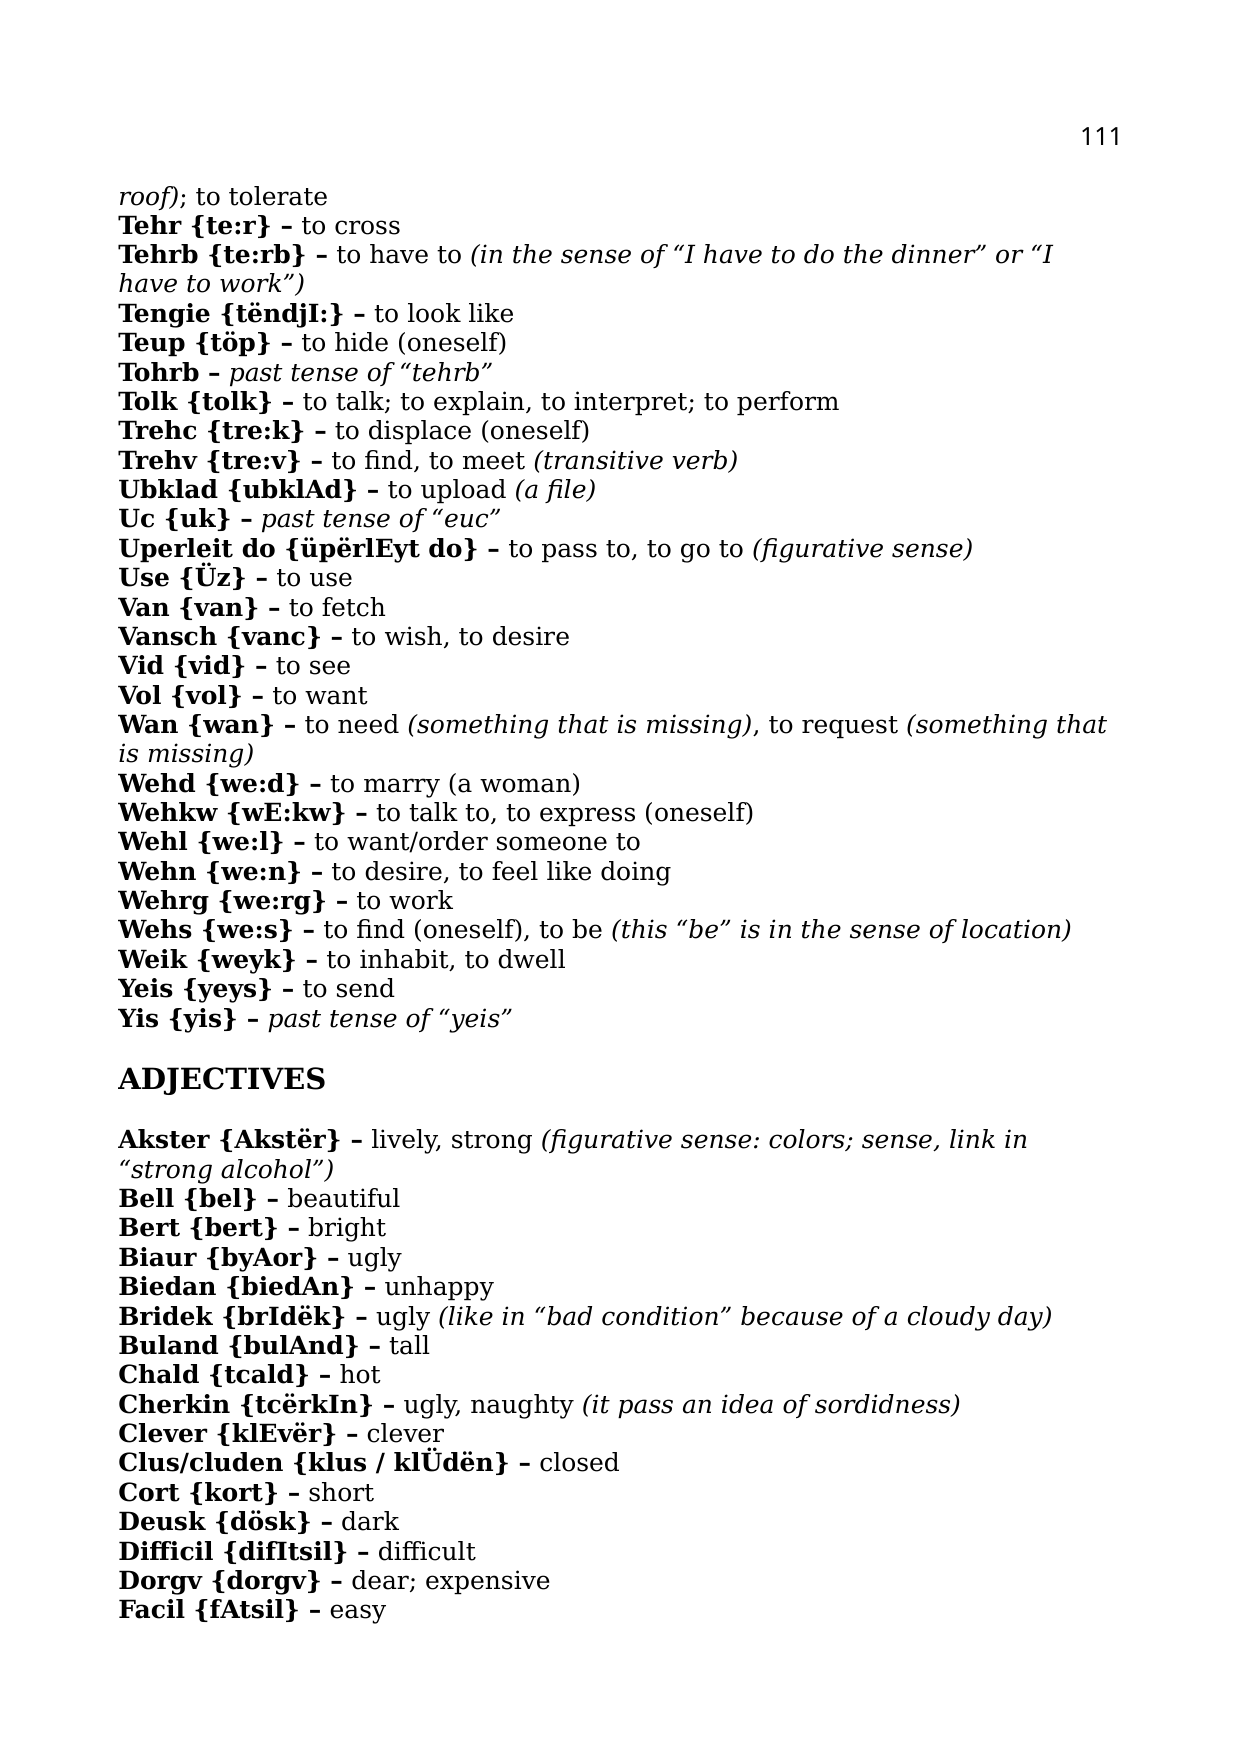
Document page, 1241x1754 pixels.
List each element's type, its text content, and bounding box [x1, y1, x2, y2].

text Yis {yis} – past tense of “yeis” [118, 1003, 1123, 1033]
text Bridek {brIdëk} – ugly (like in “bad condition” because of a cloudy day) [118, 1302, 1123, 1331]
subtitle ADJECTIVES [118, 1062, 1123, 1096]
text Wehs {we:s} – to find (oneself), to be (this “be” is in the sense of location) [118, 915, 1123, 945]
text Vol {vol} – to want [118, 681, 1123, 710]
text Bert {bert} – bright [118, 1213, 1123, 1243]
text Wehl {we:l} – to want/order someone to [118, 827, 1123, 857]
text Vid {vid} – to see [118, 651, 1123, 681]
text Wehkw {wE:kw} – to talk to, to express (oneself) [118, 798, 1123, 827]
text Clever {klEvër} – clever [118, 1419, 1123, 1448]
text Cherkin {tcërkIn} – ugly, naughty (it pass an idea of sordidness) [118, 1390, 1123, 1419]
text Tengie {tëndjI:} – to look like [118, 299, 1123, 328]
text Clus/cluden {klus / klÜdën} – closed [118, 1448, 1123, 1478]
text roof); to tolerate [118, 182, 1123, 211]
text Cort {kort} – short [118, 1478, 1123, 1507]
text Teup {töp} – to hide (oneself) [118, 328, 1123, 357]
text Chald {tcald} – hot [118, 1360, 1123, 1390]
text Trehv {tre:v} – to find, to meet (transitive verb) [118, 446, 1123, 475]
text Wehn {we:n} – to desire, to feel like doing [118, 857, 1123, 886]
text Tehrb {te:rb} – to have to (in the sense of “I have to do the dinner” or “I have to work”) [118, 240, 1123, 299]
text Ubklad {ubklAd} – to upload (a file) [118, 475, 1123, 504]
text Deusk {dösk} – dark [118, 1507, 1123, 1537]
text Difficil {difItsil} – difficult [118, 1537, 1123, 1566]
text Wehrg {we:rg} – to work [118, 886, 1123, 915]
text Uc {uk} – past tense of “euc” [118, 504, 1123, 534]
text Wan {wan} – to need (something that is missing), to request (something that is missing) [118, 710, 1123, 768]
text Dorgv {dorgv} – dear; expensive [118, 1566, 1123, 1595]
text Use {Üz} – to use [118, 563, 1123, 592]
text Facil {fAtsil} – easy [118, 1595, 1123, 1625]
text Tolk {tolk} – to talk; to explain, to interpret; to perform [118, 387, 1123, 416]
text Weik {weyk} – to inhabit, to dwell [118, 945, 1123, 974]
text Yeis {yeys} – to send [118, 974, 1123, 1003]
text Bell {bel} – beautiful [118, 1184, 1123, 1213]
text Vansch {vanc} – to wish, to desire [118, 622, 1123, 651]
text Van {van} – to fetch [118, 592, 1123, 622]
text Akster {Akstër} – lively, strong (figurative sense: colors; sense, link in “strong alcohol”) [118, 1126, 1123, 1184]
text Wehd {we:d} – to marry (a woman) [118, 768, 1123, 798]
text Tohrb – past tense of “tehrb” [118, 357, 1123, 387]
text Uperleit do {üpërlEyt do} – to pass to, to go to (figurative sense) [118, 534, 1123, 563]
text Biaur {byAor} – ugly [118, 1243, 1123, 1272]
text Buland {bulAnd} – tall [118, 1331, 1123, 1360]
text Trehc {tre:k} – to displace (oneself) [118, 416, 1123, 446]
text Biedan {biedAn} – unhappy [118, 1272, 1123, 1302]
text Tehr {te:r} – to cross [118, 211, 1123, 240]
